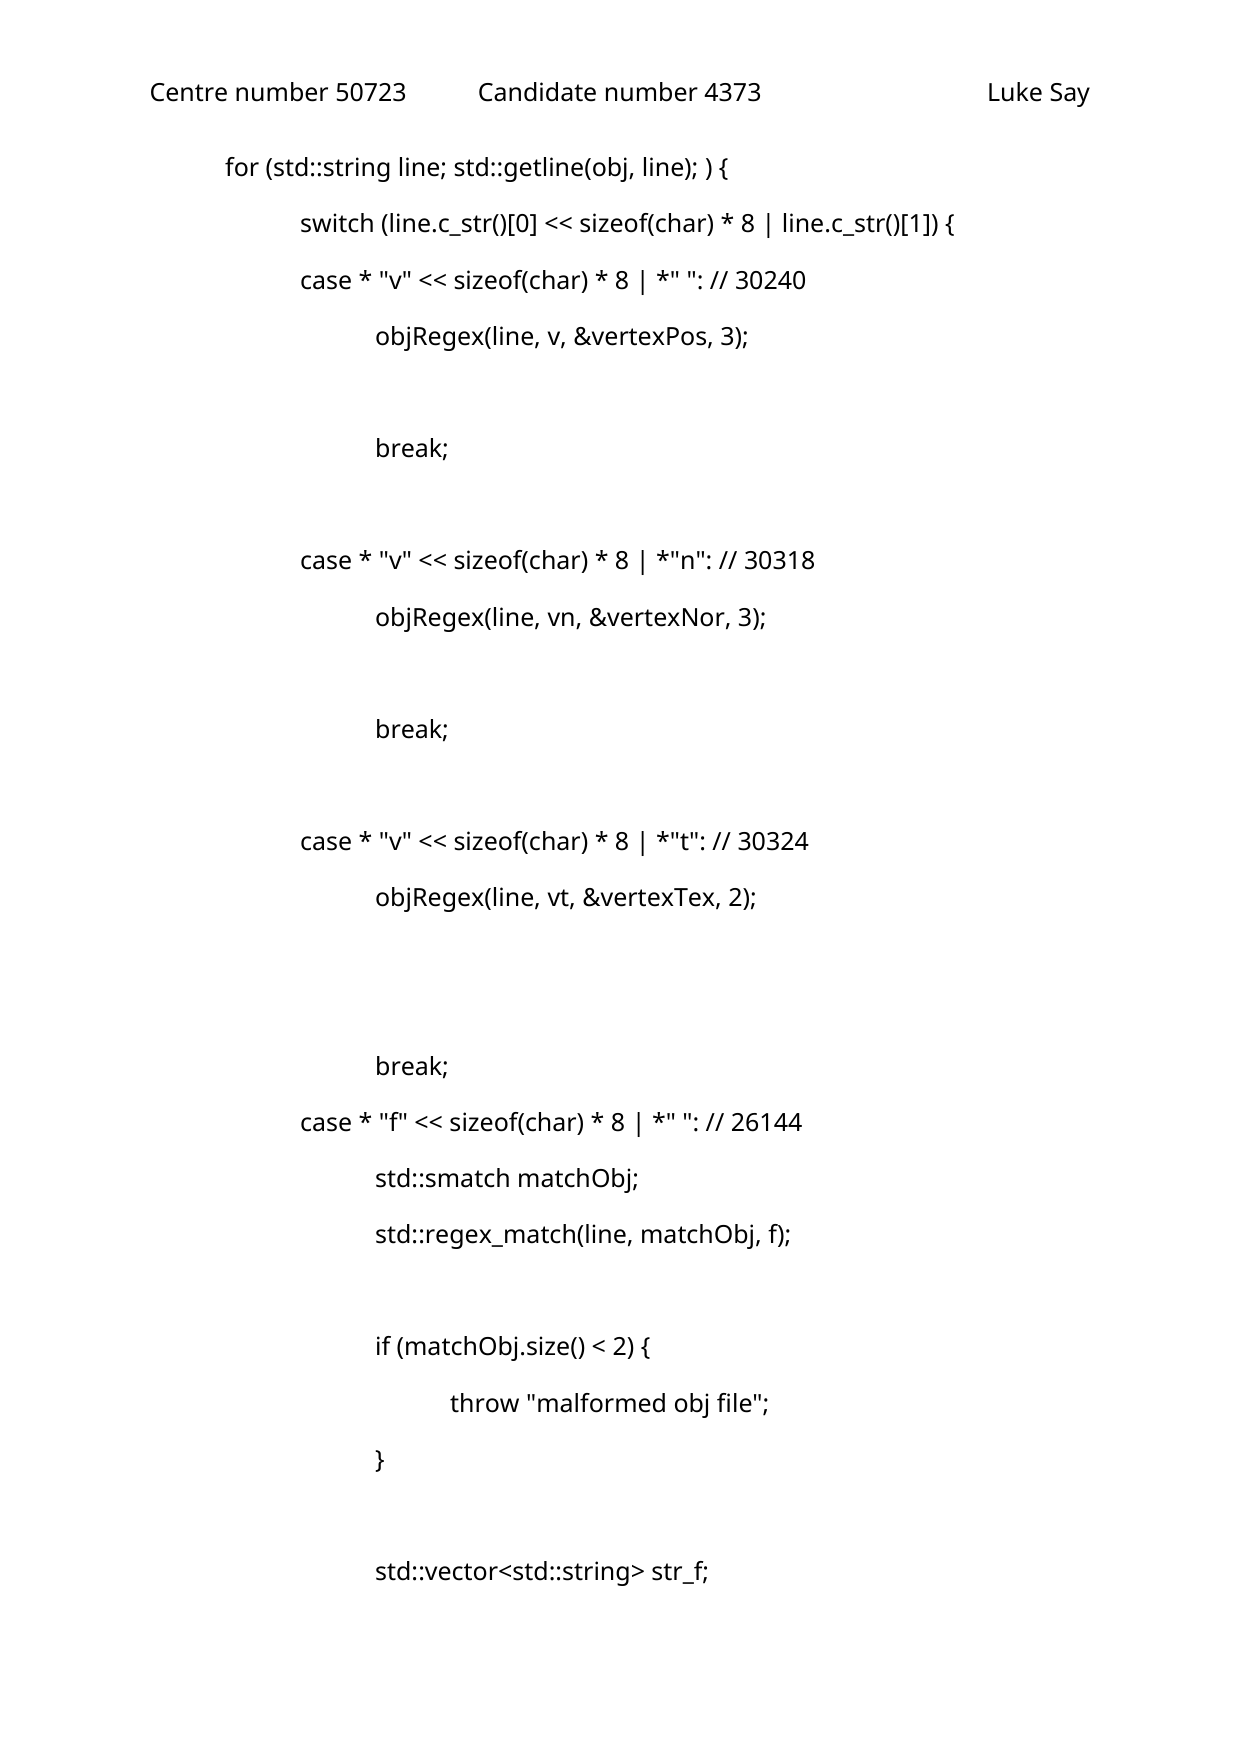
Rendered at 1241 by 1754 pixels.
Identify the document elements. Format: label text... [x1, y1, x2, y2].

text case * "v" << sizeof(char) * 8 | *"t": // 30324 [150, 824, 1090, 858]
text objRegex(line, vt, &vertexTex, 2); [150, 880, 1090, 914]
text for (std::string line; std::getline(obj, line); ) { [150, 150, 1090, 184]
text objRegex(line, vn, &vertexNor, 3); [150, 599, 1090, 633]
text case * "f" << sizeof(char) * 8 | *" ": // 26144 [150, 1104, 1090, 1138]
text if (matchObj.size() < 2) { [150, 1329, 1090, 1363]
text break; [150, 431, 1090, 465]
text throw "malformed obj file"; [150, 1385, 1090, 1419]
text std::regex_match(line, matchObj, f); [150, 1217, 1090, 1251]
text objRegex(line, v, &vertexPos, 3); [150, 318, 1090, 352]
text std::smatch matchObj; [150, 1161, 1090, 1195]
text case * "v" << sizeof(char) * 8 | *"n": // 30318 [150, 543, 1090, 577]
text } [150, 1441, 1090, 1475]
text break; [150, 711, 1090, 746]
text case * "v" << sizeof(char) * 8 | *" ": // 30240 [150, 262, 1090, 296]
text break; [150, 1048, 1090, 1082]
text switch (line.c_str()[0] << sizeof(char) * 8 | line.c_str()[1]) { [150, 206, 1090, 240]
text std::vector<std::string> str_f; [150, 1554, 1090, 1588]
